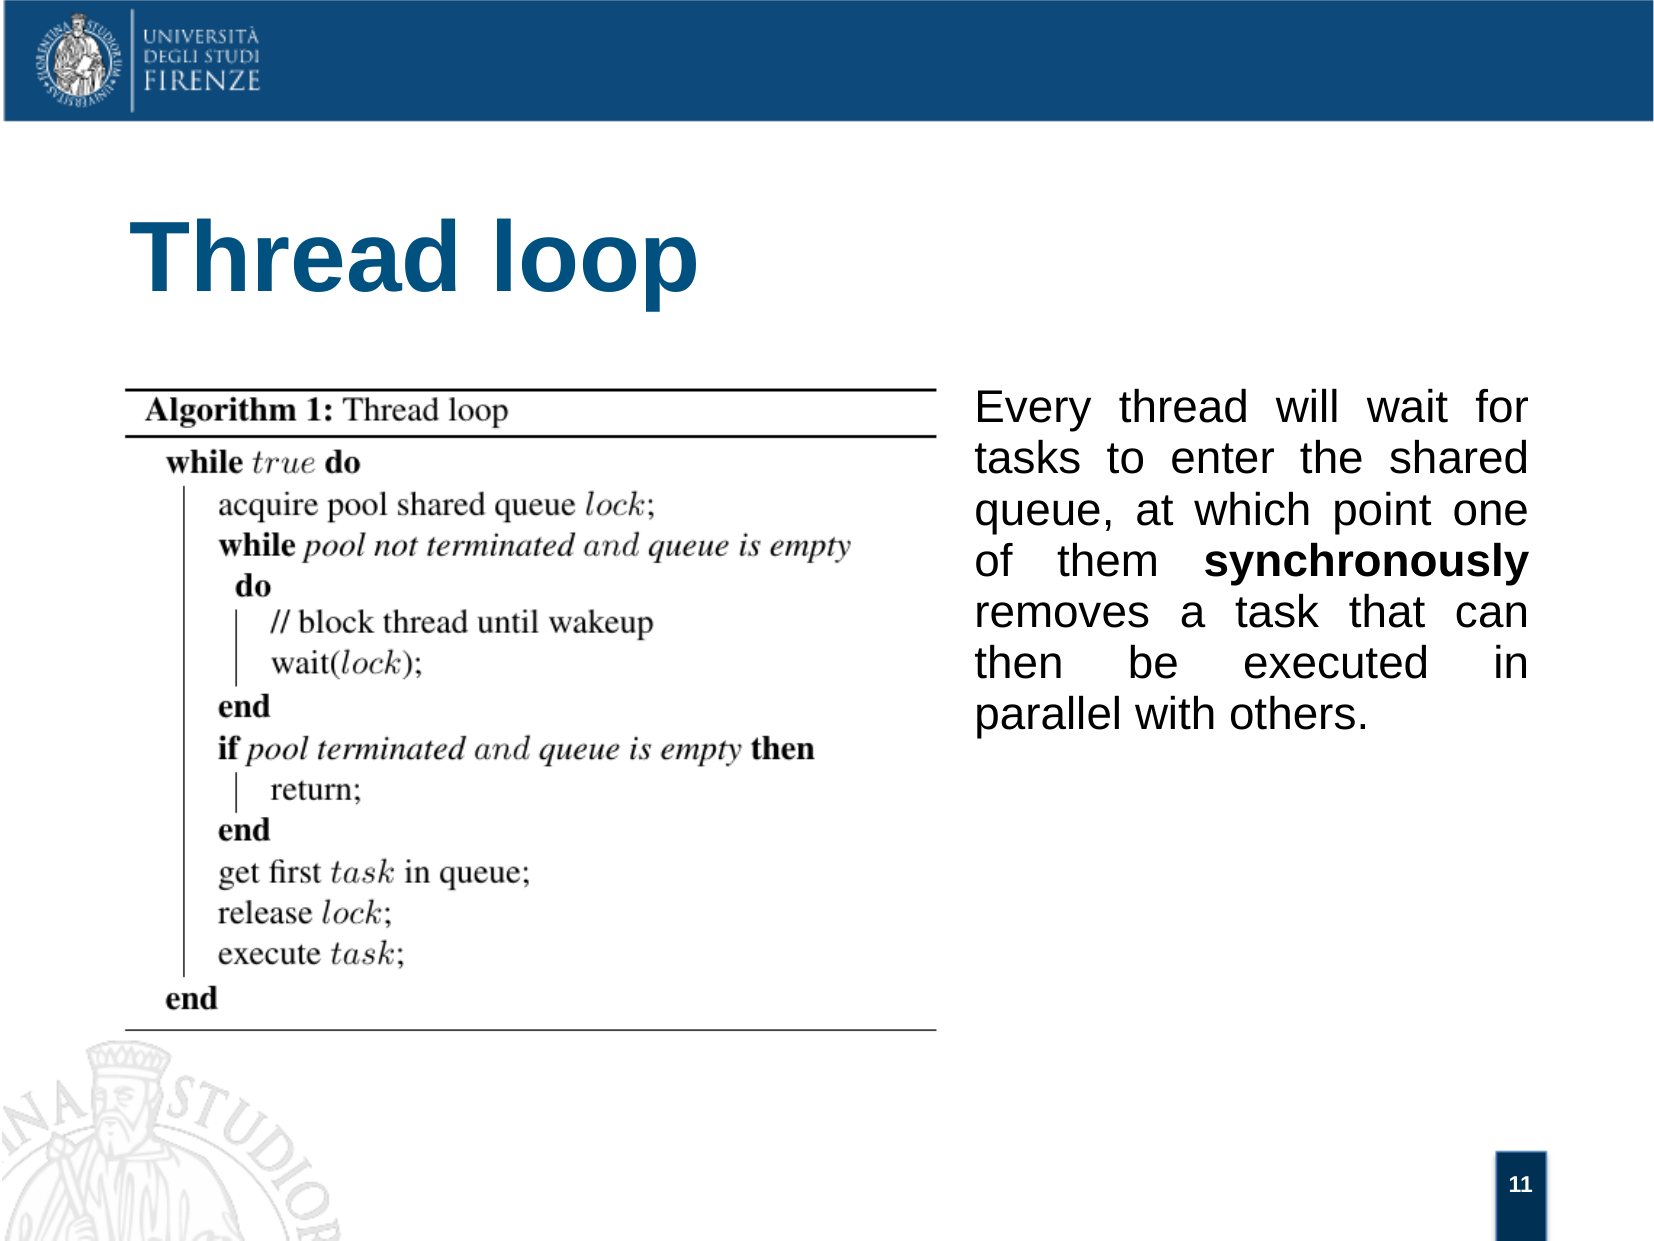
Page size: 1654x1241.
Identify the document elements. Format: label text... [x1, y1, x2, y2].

text_box 11 [1505, 1160, 1536, 1208]
text_box Thread loop [129, 134, 993, 323]
picture [2, 0, 1654, 1241]
text_box Every thread will wait for tasks to enter the shared queue, at which point one of them synchronously removes a task that can then be executed in parallel with others. [974, 381, 1530, 1034]
